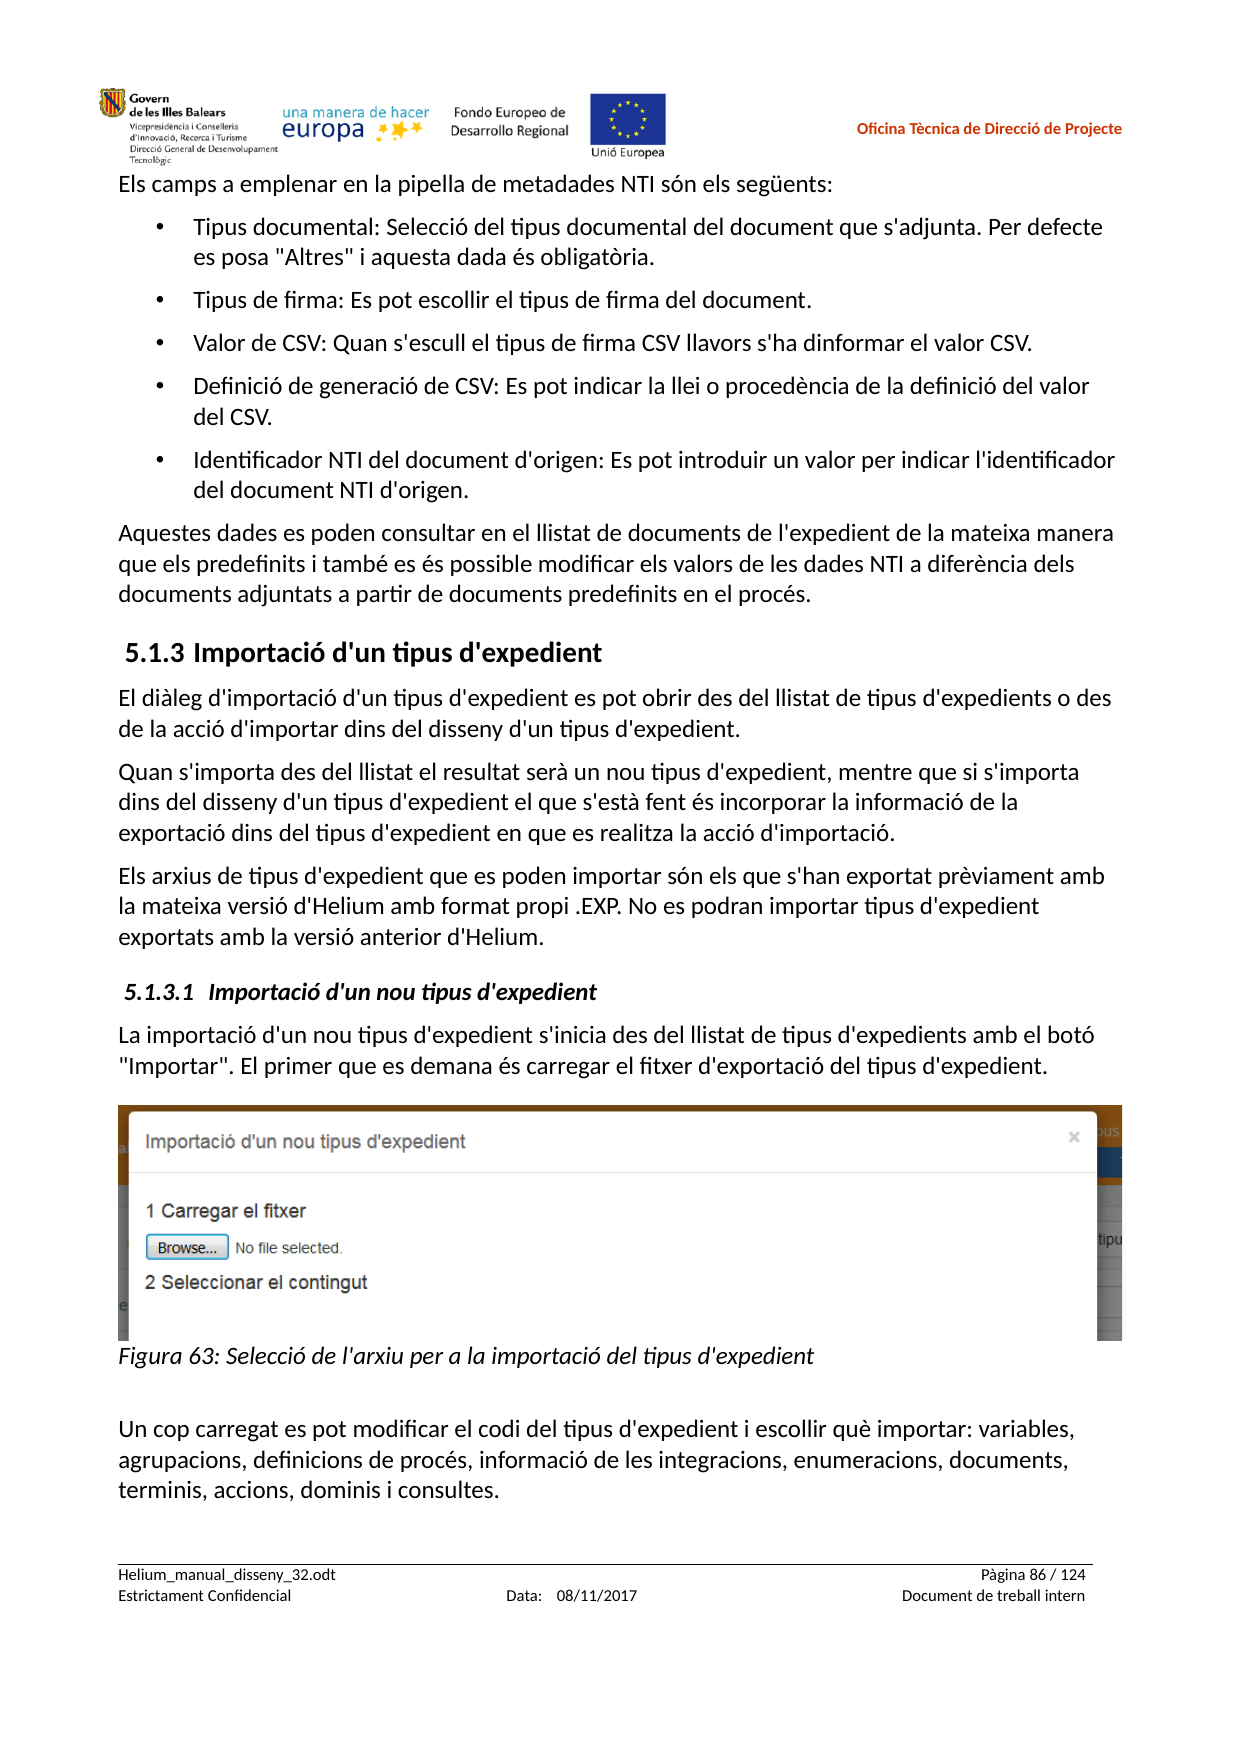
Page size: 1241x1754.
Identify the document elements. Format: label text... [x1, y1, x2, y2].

list Identificador NTI del document d'origen: Es pot introduir un valor per indicar l'identificador del document NTI d'origen. [156, 444, 1122, 505]
text Quan s'importa des del llistat el resultat serà un nou tipus d'expedient, mentre que si s'importa dins del disseny d'un tipus d'expedient el que s'està fent és incorporar la informació de la exportació dins del tipus d'expedient en que es realitza la acció d'importació. [118, 756, 1122, 847]
subtitle Importació d'un tipus d'expedient [118, 634, 1122, 670]
subtitle Importació d'un nou tipus d'expedient [118, 976, 1122, 1007]
text La importació d'un nou tipus d'expedient s'inicia des del llistat de tipus d'expedients amb el botó "Importar". El primer que es demana és carregar el fitxer d'exportació del tipus d'expedient. [118, 1019, 1122, 1080]
text Els arxius de tipus d'expedient que es poden importar són els que s'han exportat prèviament amb la mateixa versió d'Helium amb format propi .EXP. No es podran importar tipus d'expedient exportats amb la versió anterior d'Helium. [118, 860, 1122, 951]
list Tipus de firma: Es pot escollir el tipus de firma del document. [156, 284, 1122, 315]
list Definició de generació de CSV: Es pot indicar la llei o procedència de la definició del valor del CSV. [156, 371, 1122, 432]
text Un cop carregat es pot modificar el codi del tipus d'expedient i escollir què importar: variables, agrupacions, definicions de procés, informació de les integracions, enumeracions, documents, terminis, accions, dominis i consultes. [118, 1414, 1122, 1505]
text Figura 63: Selecció de l'arxiu per a la importació del tipus d'expedient [118, 1341, 1122, 1371]
list Valor de CSV: Quan s'escull el tipus de firma CSV llavors s'ha dinformar el valor CSV. [156, 327, 1122, 358]
text El diàleg d'importació d'un tipus d'expedient es pot obrir des del llistat de tipus d'expedients o des de la acció d'importar dins del disseny d'un tipus d'expedient. [118, 682, 1122, 743]
picture [118, 1105, 1123, 1341]
text Aquestes dades es poden consultar en el llistat de documents de l'expedient de la mateixa manera que els predefinits i també es és possible modificar els valors de les dades NTI a diferència dels documents adjuntats a partir de documents predefinits en el procés. [118, 518, 1122, 609]
text Els camps a emplenar en la pipella de metadades NTI són els següents: [118, 168, 1122, 198]
list Tipus documental: Selecció del tipus documental del document que s'adjunta. Per defecte es posa "Altres" i aquesta dada és obligatòria. [156, 211, 1122, 272]
picture [99, 87, 668, 166]
